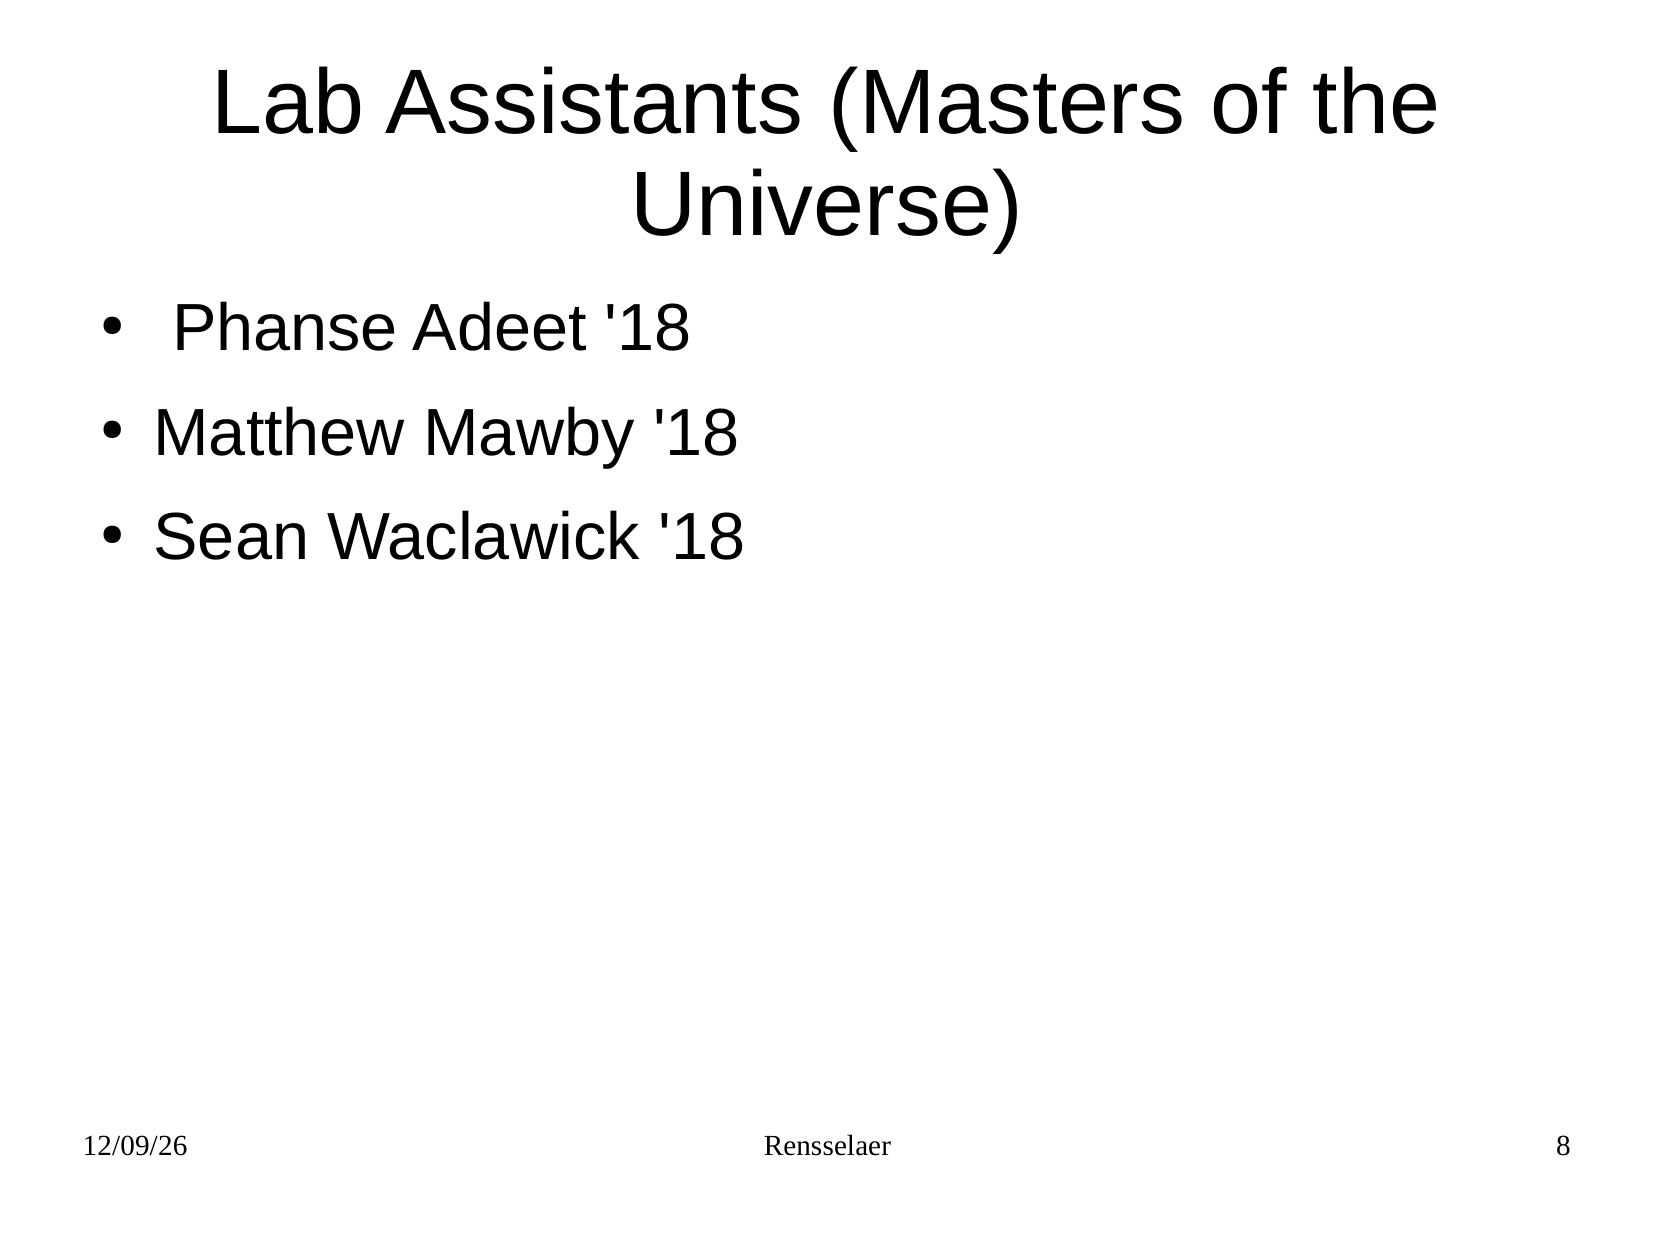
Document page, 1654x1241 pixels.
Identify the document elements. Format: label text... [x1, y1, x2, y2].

title Lab Assistants (Masters of the Universe) [82, 49, 1571, 257]
list Phanse Adeet '18 Matthew Mawby '18 Sean Waclawick '18 [82, 290, 1571, 1010]
